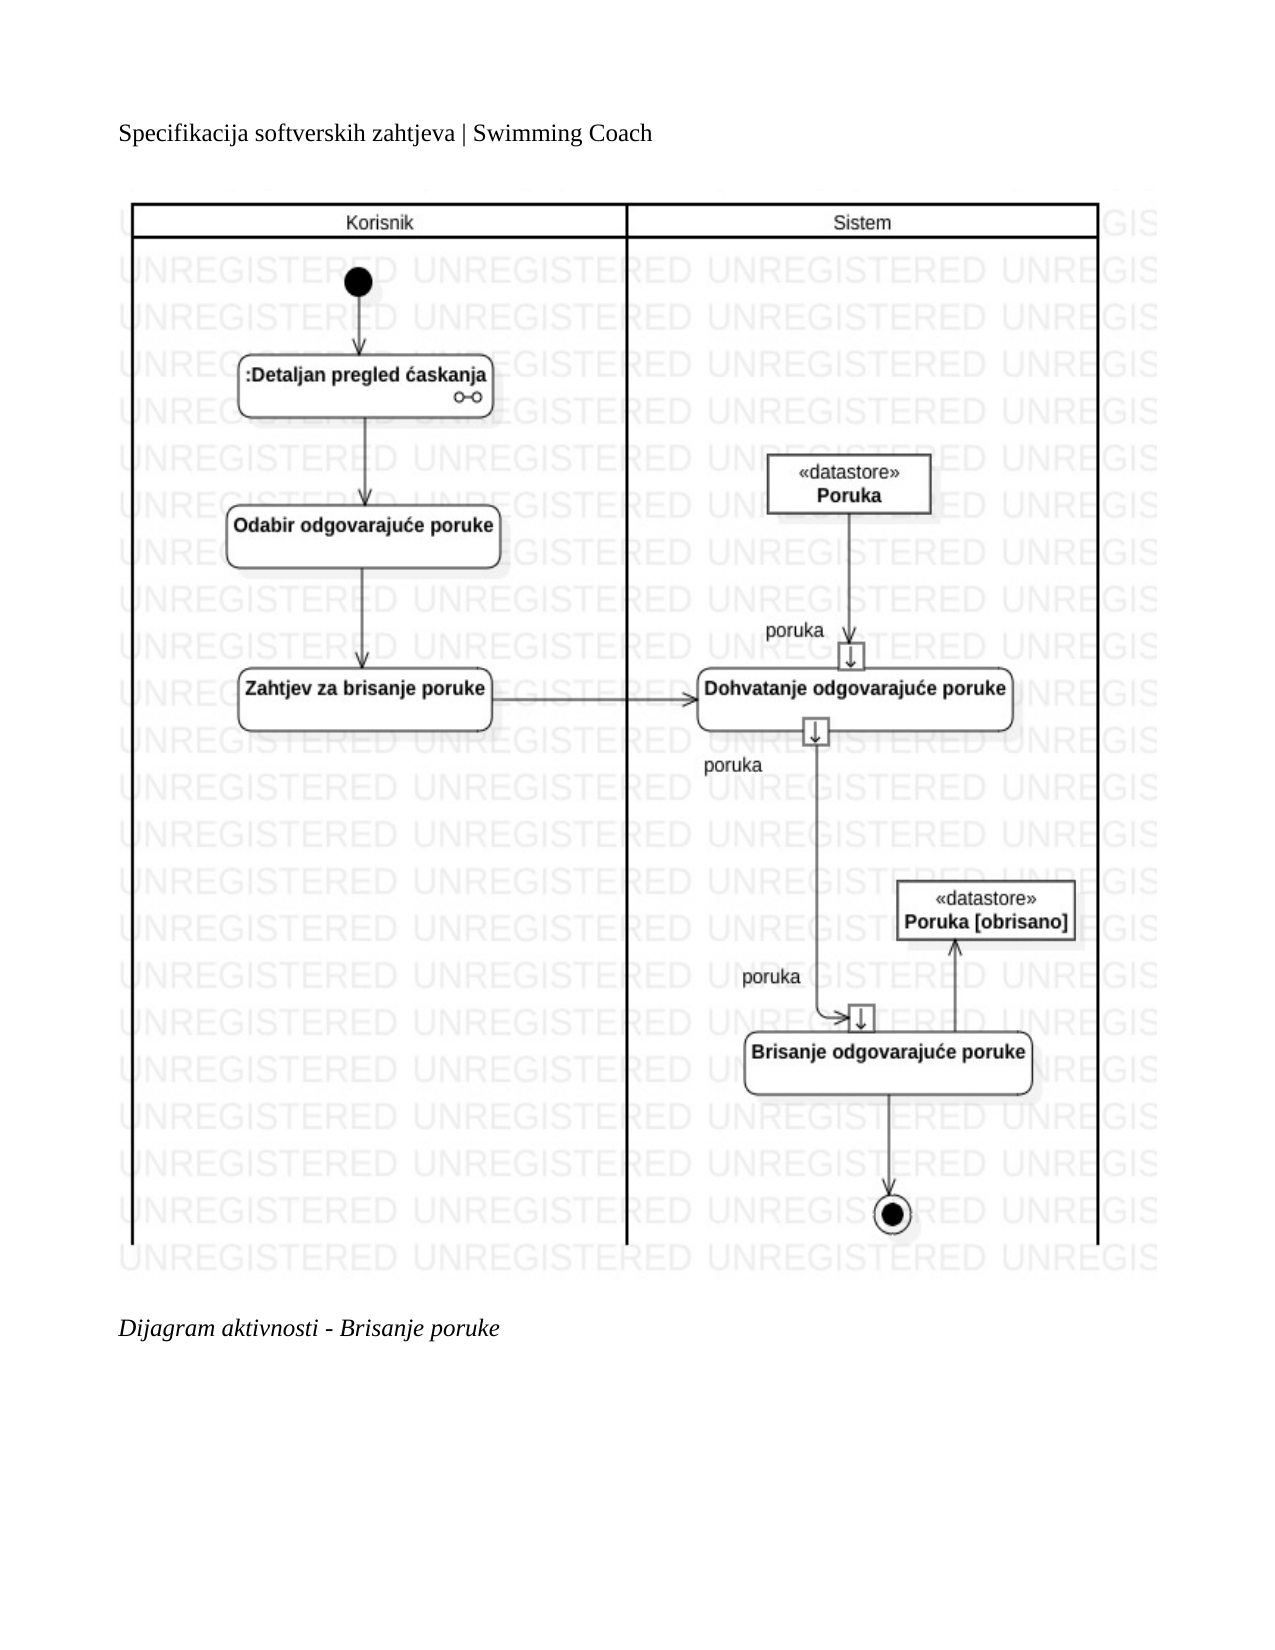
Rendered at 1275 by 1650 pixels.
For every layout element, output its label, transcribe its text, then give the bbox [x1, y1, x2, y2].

picture [118, 189, 1157, 1308]
text Dijagram aktivnosti - Brisanje poruke [118, 1308, 1157, 1342]
